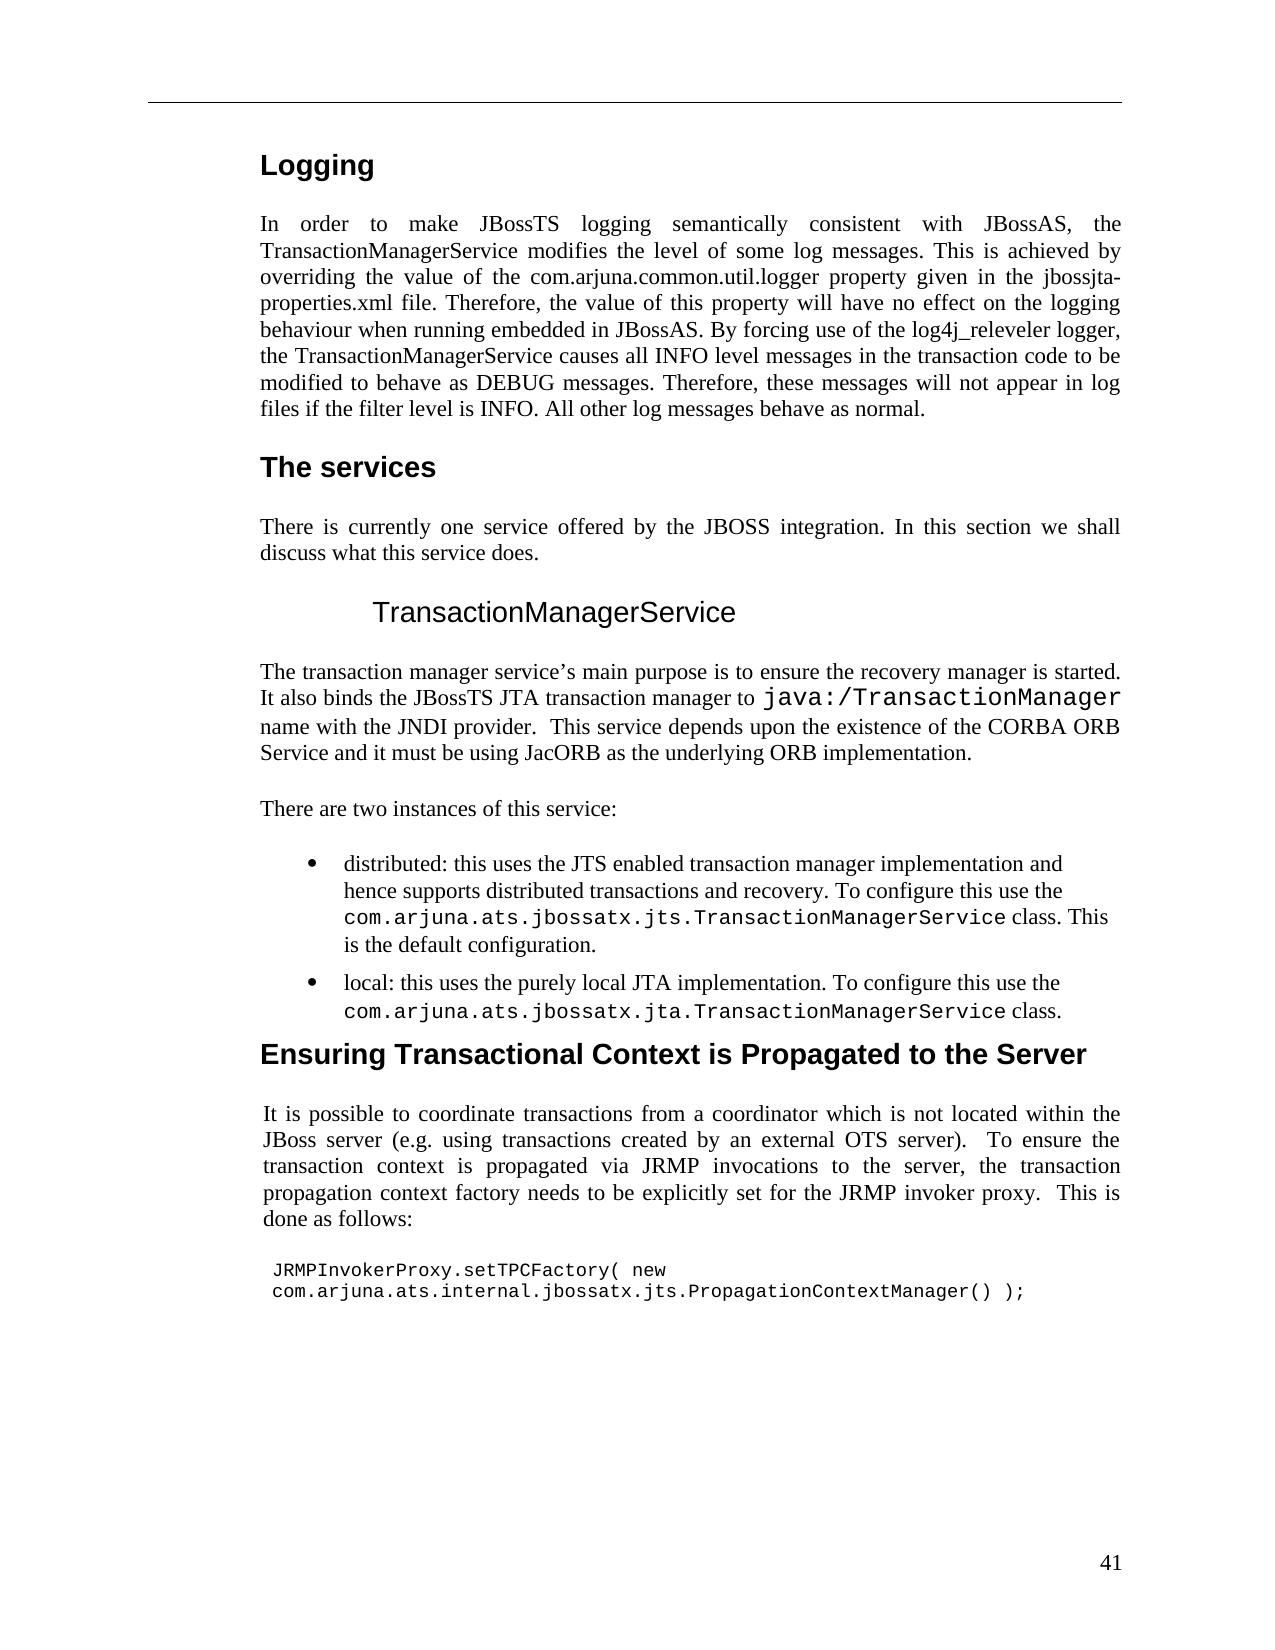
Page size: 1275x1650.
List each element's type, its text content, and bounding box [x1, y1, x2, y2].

text There are two instances of this service: [260, 795, 1122, 821]
text The transaction manager service’s main purpose is to ensure the recovery manager is started. It also binds the JBossTS JTA transaction manager to java:/TransactionManager name with the JNDI provider. This service depends upon the existence of the CORBA ORB Service and it must be using JacORB as the underlying ORB implementation. [260, 658, 1122, 766]
subtitle Logging [148, 148, 1122, 181]
subtitle Ensuring Transactional Context is Propagated to the Server [148, 1037, 1122, 1071]
subtitle TransactionManagerService [148, 595, 1122, 628]
text There is currently one service offered by the JBOSS integration. In this section we shall discuss what this service does. [260, 513, 1122, 566]
list distributed: this uses the JTS enabled transaction manager implementation and hence supports distributed transactions and recovery. To configure this use the com.arjuna.ats.jbossatx.jts.TransactionManagerService class. This is the default configuration. [308, 850, 1122, 957]
text In order to make JBossTS logging semantically consistent with JBossAS, the TransactionManagerService modifies the level of some log messages. This is achieved by overriding the value of the com.arjuna.common.util.logger property given in the jbossjta-properties.xml file. Therefore, the value of this property will have no effect on the logging behaviour when running embedded in JBossAS. By forcing use of the log4j_releveler logger, the TransactionManagerService causes all INFO level messages in the transaction code to be modified to behave as DEBUG messages. Therefore, these messages will not appear in log files if the filter level is INFO. All other log messages behave as normal. [260, 210, 1122, 421]
subtitle The services [148, 450, 1122, 484]
list local: this uses the purely local JTA implementation. To configure this use the com.arjuna.ats.jbossatx.jta.TransactionManagerService class. [308, 969, 1122, 1025]
text It is possible to coordinate transactions from a coordinator which is not located within the JBoss server (e.g. using transactions created by an external OTS server). To ensure the transaction context is propagated via JRMP invocations to the server, the transaction propagation context factory needs to be explicitly set for the JRMP invoker proxy. This is done as follows: [263, 1100, 1122, 1232]
text JRMPInvokerProxy.setTPCFactory( new com.arjuna.ats.internal.jbossatx.jts.PropagationContextManager() ); [272, 1261, 1122, 1303]
